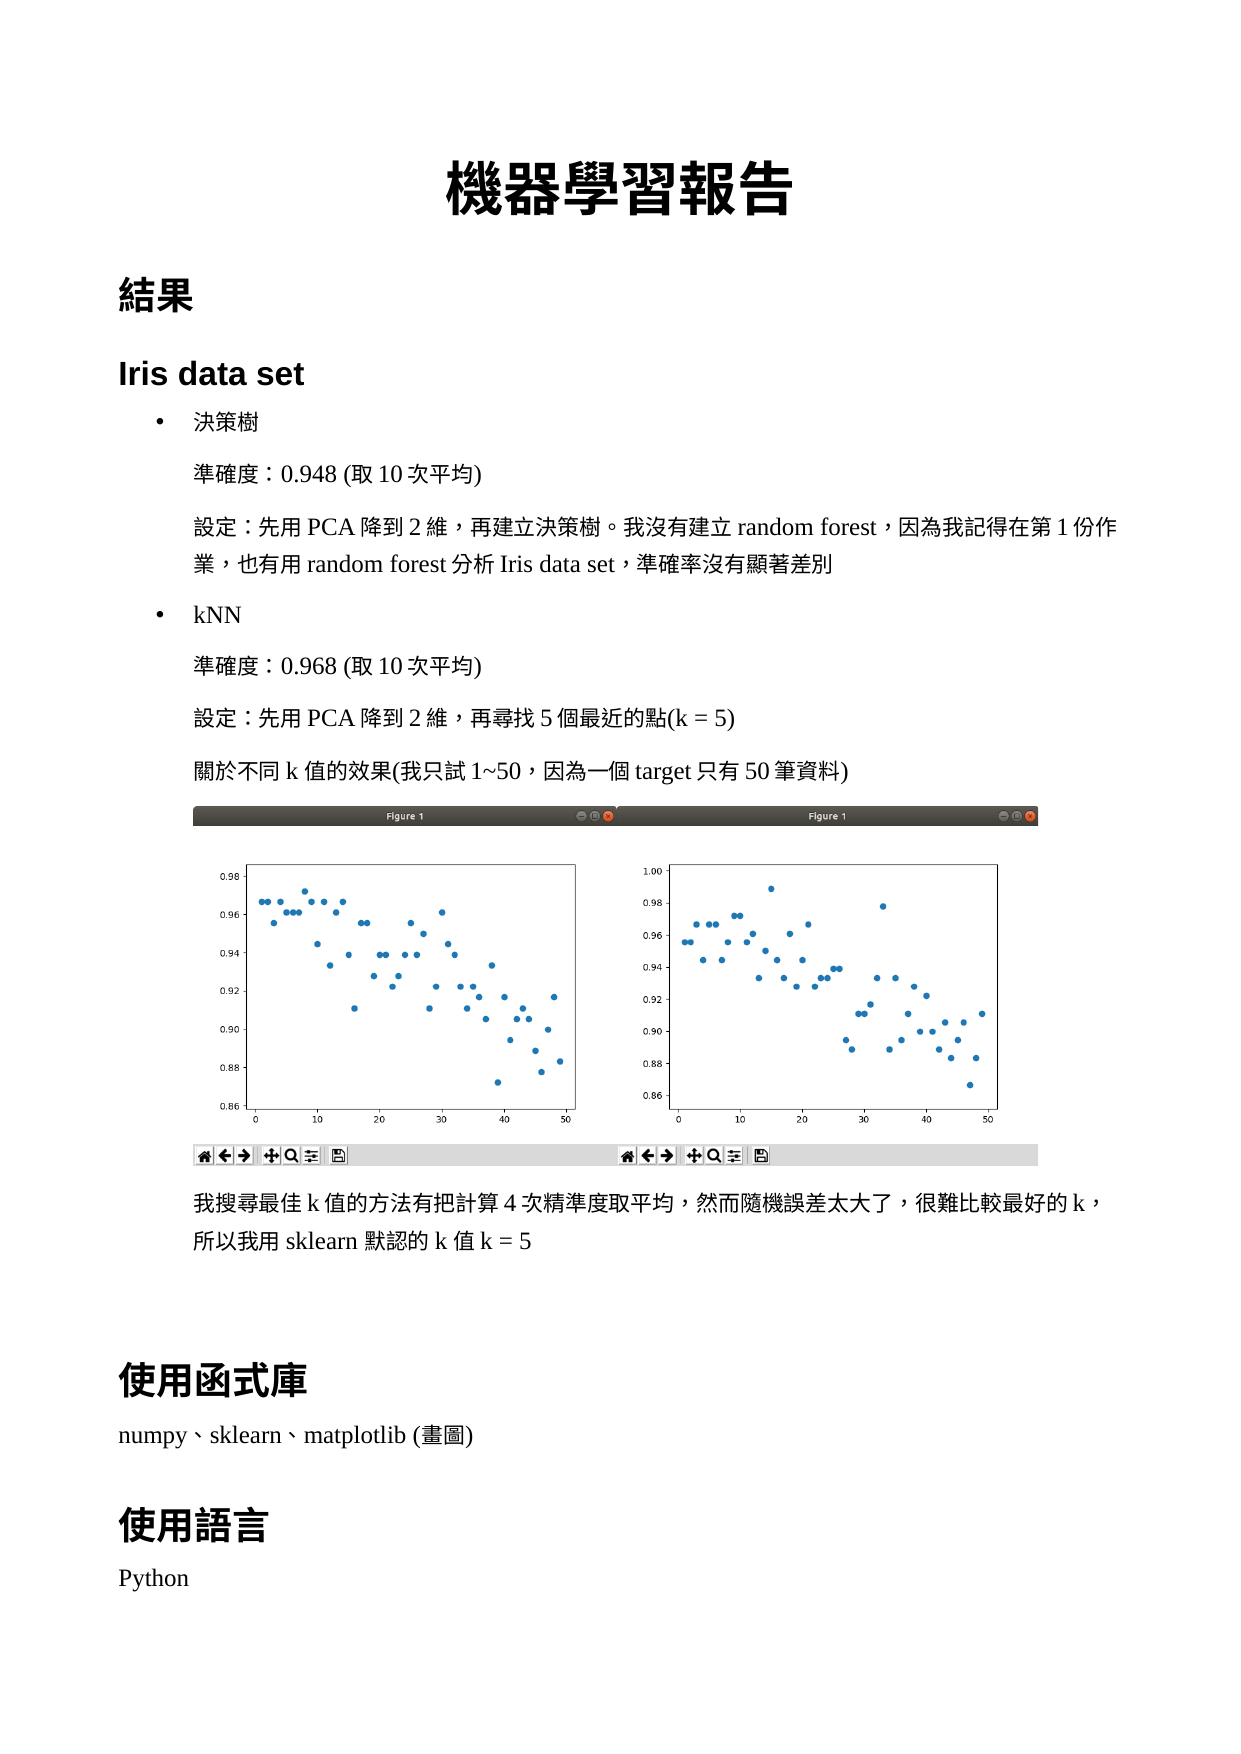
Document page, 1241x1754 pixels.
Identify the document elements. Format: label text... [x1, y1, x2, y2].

text numpy、sklearn、matplotlib (畫圖) [118, 1418, 1122, 1450]
list 設定：先用PCA降到2維，再尋找5個最近的點(k = 5) [156, 701, 1122, 733]
picture [193, 806, 1039, 1166]
list 準確度：0.968 (取10次平均) [156, 649, 1122, 681]
list 決策樹 [156, 404, 1122, 436]
text Python [118, 1563, 1122, 1592]
subtitle 使用函式庫 [118, 1351, 1122, 1406]
subtitle Iris data set [118, 353, 1122, 392]
subtitle 使用語言 [118, 1496, 1122, 1551]
title 機器學習報告 [118, 143, 1122, 228]
list 我搜尋最佳k值的方法有把計算4次精準度取平均，然而隨機誤差太大了，很難比較最好的k，所以我用 sklearn 默認的 k 值 k = 5 [156, 1186, 1122, 1256]
subtitle 結果 [118, 265, 1122, 320]
list 關於不同 k 值的效果(我只試1~50，因為一個target只有50筆資料) [156, 754, 1122, 786]
list 設定：先用PCA降到2維，再建立決策樹。我沒有建立 random forest，因為我記得在第1份作業，也有用random forest分析Iris data set，準確率沒有顯著差別 [156, 509, 1122, 579]
list 準確度：0.948 (取10次平均) [156, 457, 1122, 489]
list kNN [156, 600, 1122, 629]
